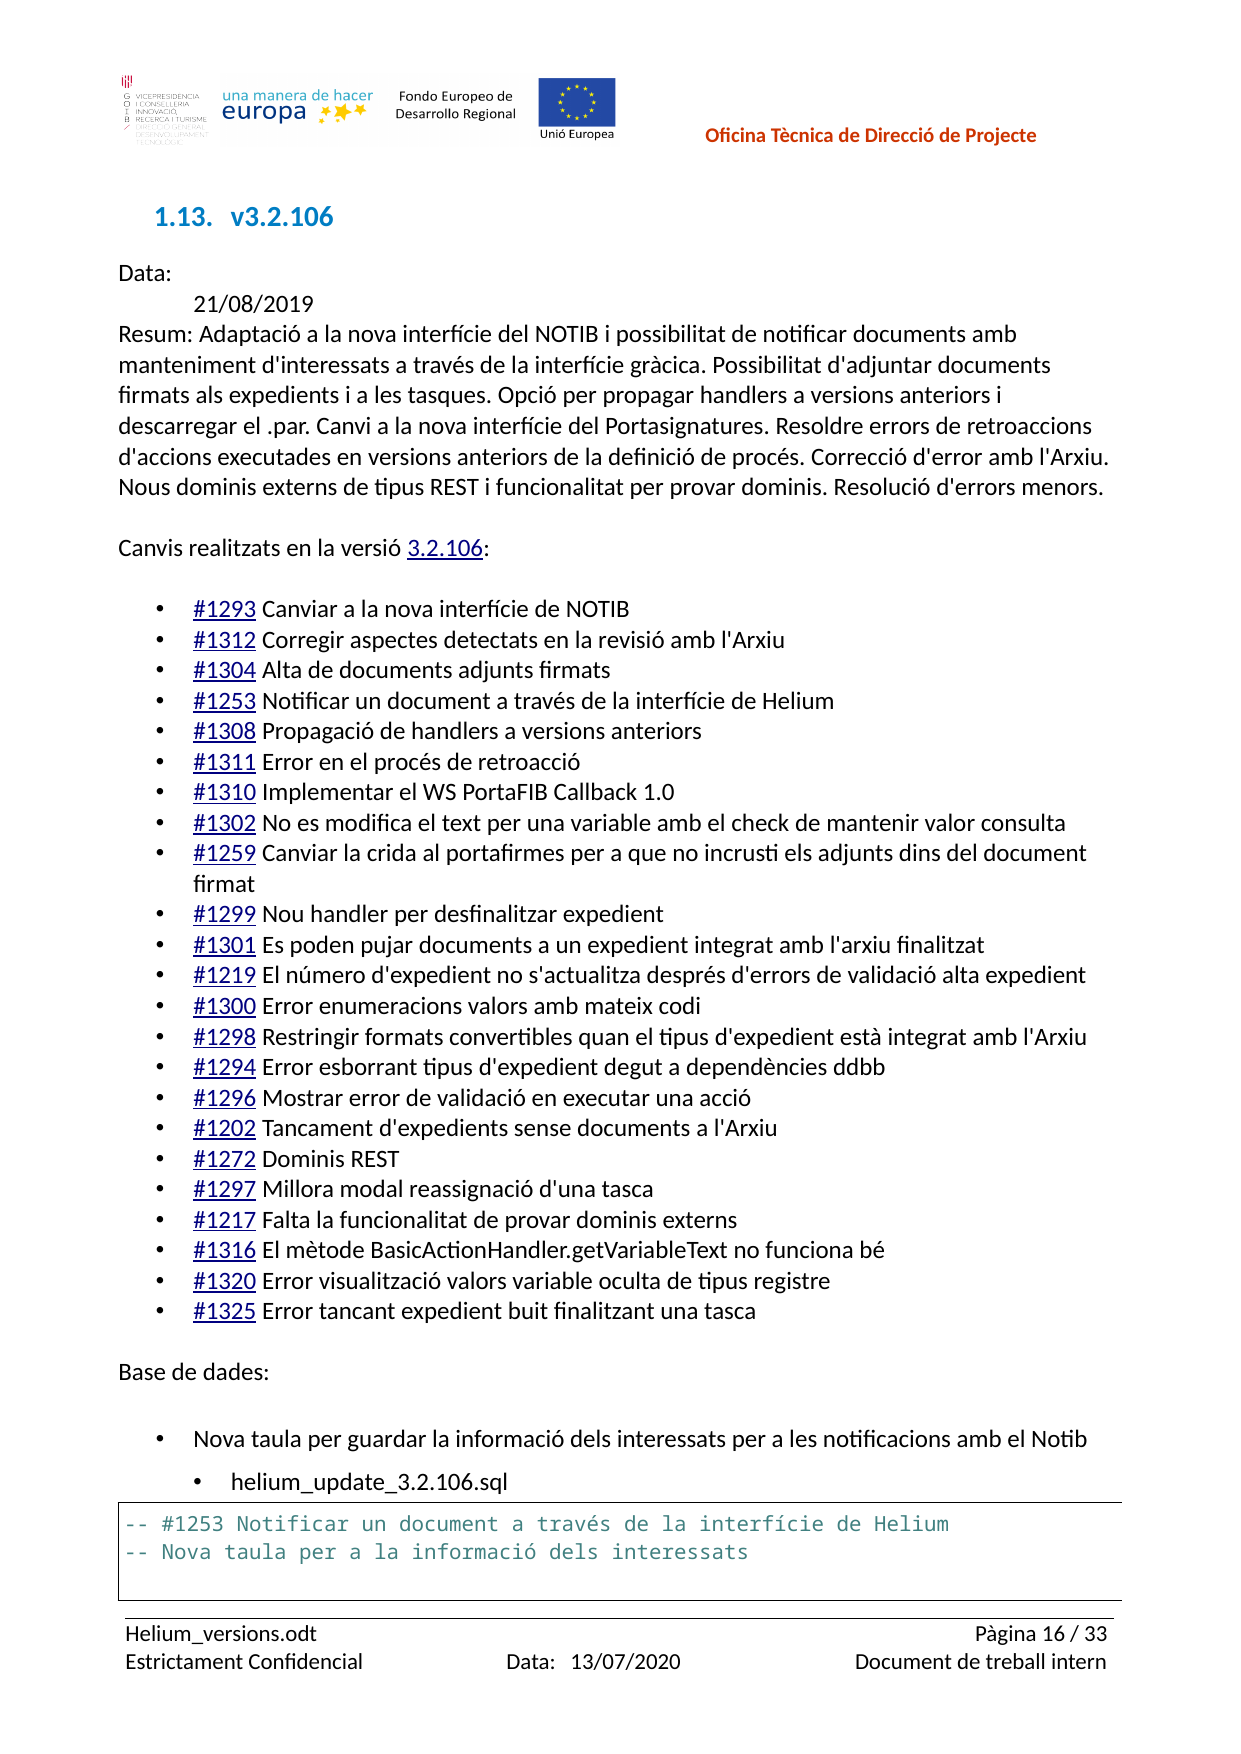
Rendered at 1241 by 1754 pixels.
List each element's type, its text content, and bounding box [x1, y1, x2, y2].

list #1311 Error en el procés de retroacció [156, 746, 1122, 776]
list #1219 El número d'expedient no s'actualitza després d'errors de validació alta expedient [156, 959, 1122, 990]
list #1304 Alta de documents adjunts firmats [156, 654, 1122, 685]
subtitle v3.2.106 [153, 198, 1122, 234]
text Data: [118, 258, 1122, 288]
list #1294 Error esborrant tipus d'expedient degut a dependències ddbb [156, 1051, 1122, 1082]
list #1253 Notificar un document a través de la interfície de Helium [156, 685, 1122, 715]
text Resum: Adaptació a la nova interfície del NOTIB i possibilitat de notificar documents amb manteniment d'interessats a través de la interfície gràcica. Possibilitat d'adjuntar documents firmats als expedients i a les tasques. Opció per propagar handlers a versions anteriors i descarregar el .par. Canvi a la nova interfície del Portasignatures. Resoldre errors de retroaccions d'accions executades en versions anteriors de la definició de procés. Correcció d'error amb l'Arxiu. Nous dominis externs de tipus REST i funcionalitat per provar dominis. Resolució d'errors menors. [118, 319, 1122, 502]
list #1293 Canviar a la nova interfície de NOTIB [156, 593, 1122, 624]
list #1308 Propagació de handlers a versions anteriors [156, 715, 1122, 746]
table_header -- #1253 Notificar un document a través de la interfície de Helium -- Nova taula per a la informació dels interessats [119, 1503, 1122, 1600]
list #1316 El mètode BasicActionHandler.getVariableText no funciona bé [156, 1234, 1122, 1265]
text Base de dades: [118, 1356, 1122, 1387]
list #1259 Canviar la crida al portafirmes per a que no incrusti els adjunts dins del document firmat [156, 837, 1122, 898]
list #1310 Implementar el WS PortaFIB Callback 1.0 [156, 776, 1122, 807]
list #1300 Error enumeracions valors amb mateix codi [156, 990, 1122, 1021]
list #1296 Mostrar error de validació en executar una acció [156, 1082, 1122, 1112]
picture [219, 73, 621, 147]
text Canvis realitzats en la versió 3.2.106: [118, 532, 1122, 563]
list helium_update_3.2.106.sql [193, 1466, 1122, 1496]
text 21/08/2019 [118, 288, 1122, 319]
list #1217 Falta la funcionalitat de provar dominis externs [156, 1204, 1122, 1234]
list #1298 Restringir formats convertibles quan el tipus d'expedient està integrat amb l'Arxiu [156, 1021, 1122, 1051]
list #1312 Corregir aspectes detectats en la revisió amb l'Arxiu [156, 624, 1122, 654]
list #1297 Millora modal reassignació d'una tasca [156, 1173, 1122, 1204]
list #1272 Dominis REST [156, 1143, 1122, 1173]
list #1325 Error tancant expedient buit finalitzant una tasca [156, 1295, 1122, 1326]
list #1302 No es modifica el text per una variable amb el check de mantenir valor consulta [156, 807, 1122, 837]
list #1202 Tancament d'expedients sense documents a l'Arxiu [156, 1112, 1122, 1143]
picture [118, 73, 213, 147]
list #1301 Es poden pujar documents a un expedient integrat amb l'arxiu finalitzat [156, 929, 1122, 959]
list #1320 Error visualització valors variable oculta de tipus registre [156, 1265, 1122, 1295]
list #1299 Nou handler per desfinalitzar expedient [156, 898, 1122, 929]
list Nova taula per guardar la informació dels interessats per a les notificacions amb el Notib [156, 1423, 1122, 1454]
